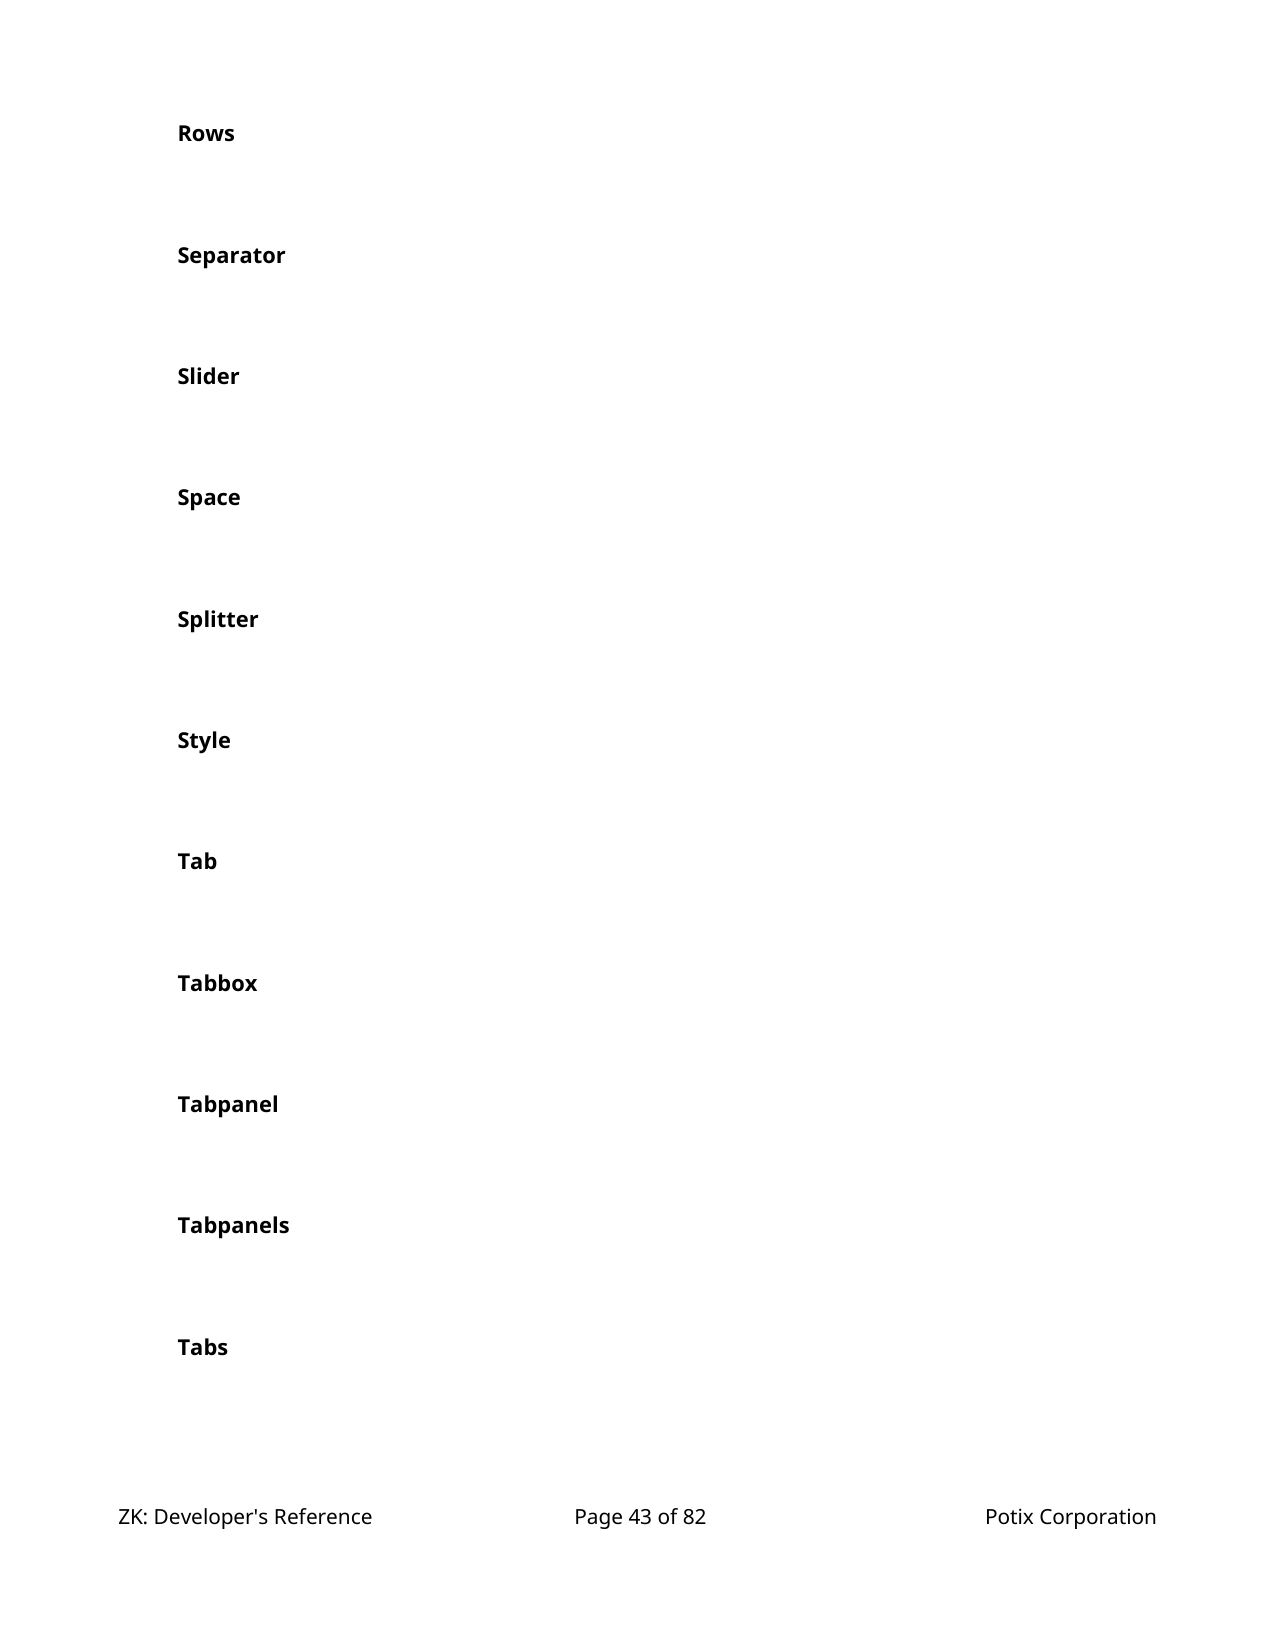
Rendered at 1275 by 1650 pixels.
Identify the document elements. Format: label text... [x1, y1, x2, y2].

subtitle Space [177, 482, 1157, 512]
subtitle Tabpanels [177, 1210, 1157, 1240]
subtitle Tab [177, 846, 1157, 876]
subtitle Tabpanel [177, 1089, 1157, 1119]
subtitle Rows [177, 118, 1157, 148]
subtitle Separator [177, 239, 1157, 269]
subtitle Splitter [177, 603, 1157, 633]
subtitle Tabs [177, 1332, 1157, 1362]
subtitle Style [177, 725, 1157, 755]
subtitle Tabbox [177, 968, 1157, 998]
subtitle Slider [177, 361, 1157, 391]
